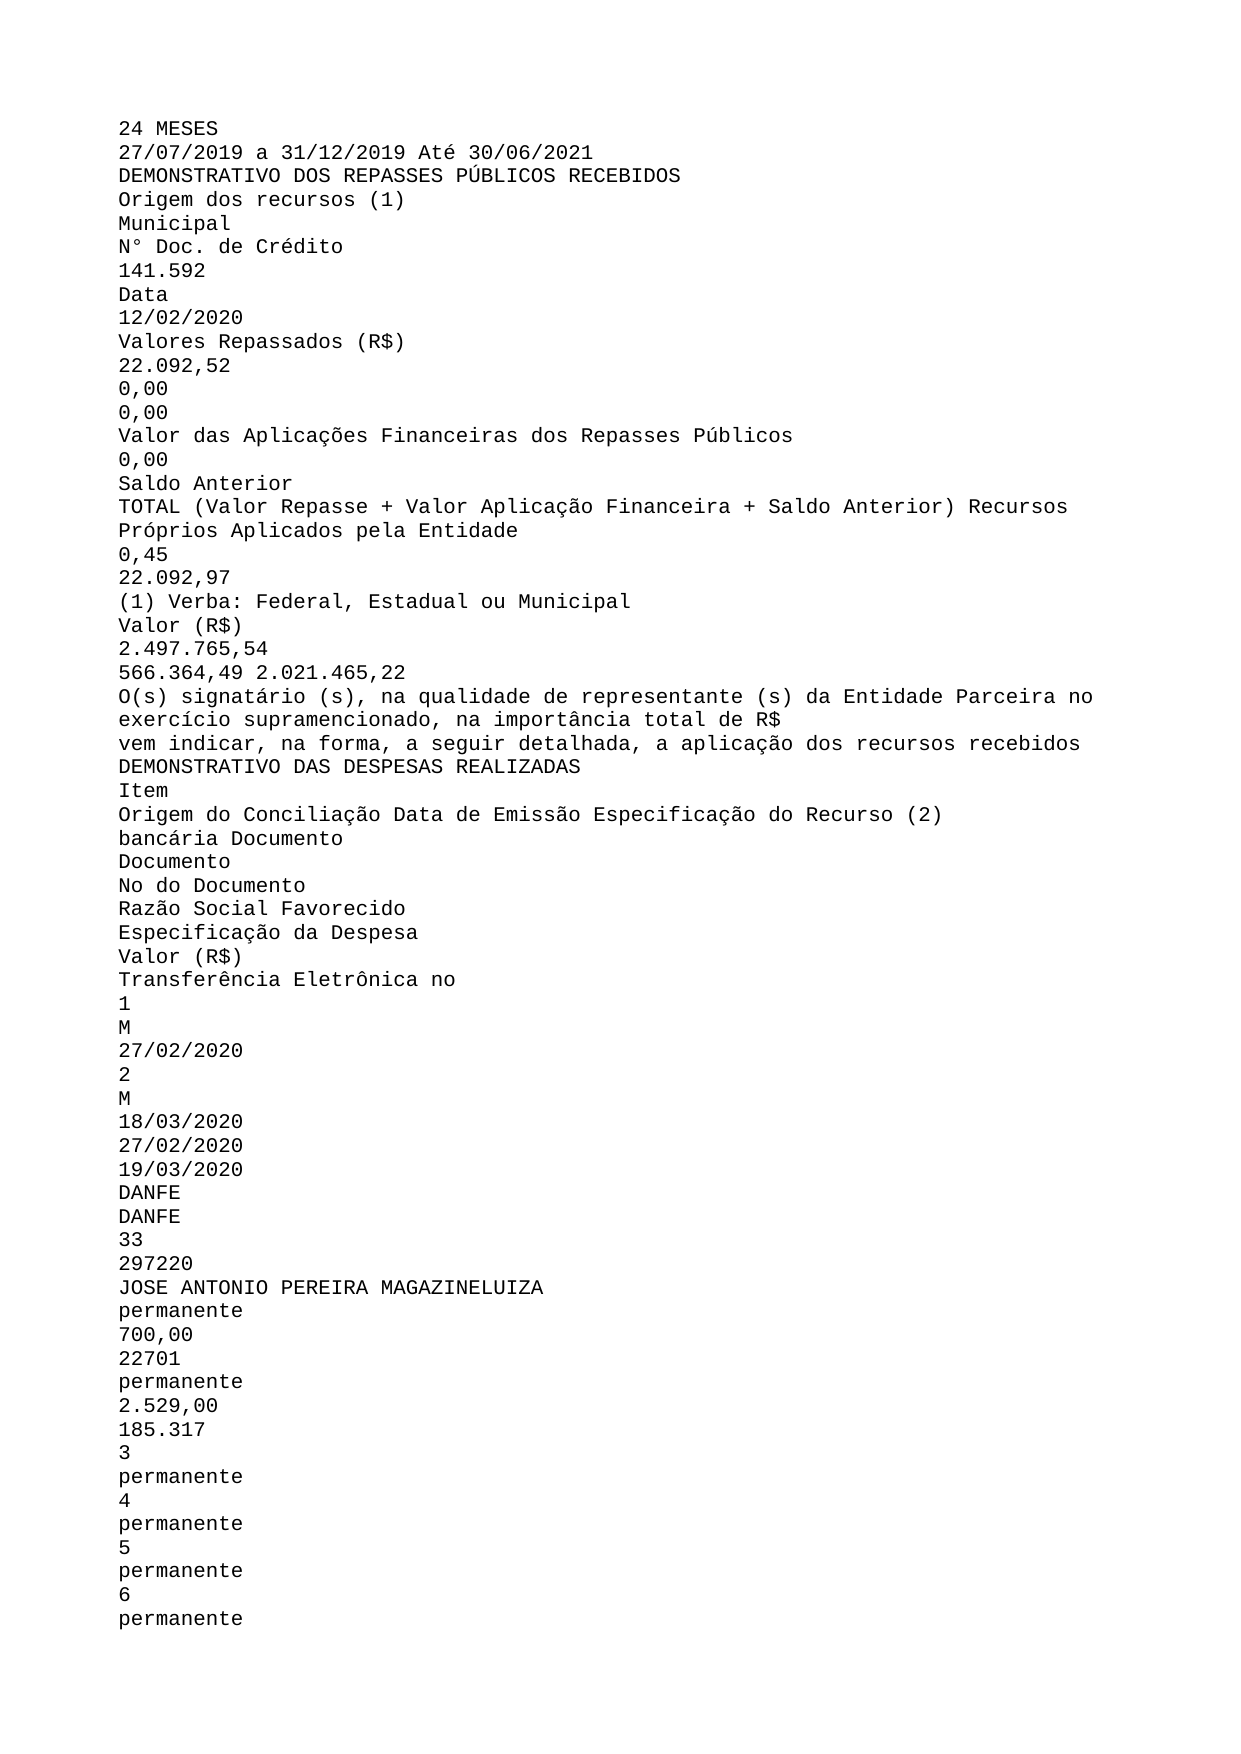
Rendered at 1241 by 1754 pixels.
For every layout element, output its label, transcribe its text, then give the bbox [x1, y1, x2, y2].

text Valor (R$) [118, 615, 1122, 638]
text Transferência Eletrônica no [118, 969, 1122, 993]
text Documento [118, 851, 1122, 875]
text 141.592 [118, 260, 1122, 284]
text DANFE [118, 1182, 1122, 1206]
text 2.529,00 [118, 1395, 1122, 1419]
text bancária Documento [118, 827, 1122, 851]
text 0,00 [118, 378, 1122, 402]
text 566.364,49 2.021.465,22 [118, 662, 1122, 686]
text Data [118, 284, 1122, 307]
text 0,00 [118, 402, 1122, 426]
text permanente [118, 1513, 1122, 1537]
text 3 [118, 1442, 1122, 1466]
text (1) Verba: Federal, Estadual ou Municipal [118, 591, 1122, 615]
text O(s) signatário (s), na qualidade de representante (s) da Entidade Parceira no exercício supramencionado, na importância total de R$ [118, 686, 1122, 733]
text permanente [118, 1608, 1122, 1631]
text permanente [118, 1466, 1122, 1489]
text 297220 [118, 1253, 1122, 1277]
text 2 [118, 1064, 1122, 1088]
text DEMONSTRATIVO DOS REPASSES PÚBLICOS RECEBIDOS [118, 165, 1122, 189]
text 4 [118, 1489, 1122, 1513]
text Origem do Conciliação Data de Emissão Especificação do Recurso (2) [118, 804, 1122, 827]
text Especificação da Despesa [118, 922, 1122, 946]
text No do Documento [118, 875, 1122, 898]
text Razão Social Favorecido [118, 898, 1122, 922]
text 185.317 [118, 1419, 1122, 1442]
text 700,00 [118, 1324, 1122, 1348]
text Valores Repassados (R$) [118, 331, 1122, 354]
text 24 MESES [118, 118, 1122, 142]
text M [118, 1017, 1122, 1040]
text 0,45 [118, 544, 1122, 567]
text Valor (R$) [118, 946, 1122, 969]
text 19/03/2020 [118, 1158, 1122, 1182]
text 27/07/2019 a 31/12/2019 Até 30/06/2021 [118, 142, 1122, 165]
text 27/02/2020 [118, 1135, 1122, 1158]
text permanente [118, 1561, 1122, 1584]
text vem indicar, na forma, a seguir detalhada, a aplicação dos recursos recebidos [118, 733, 1122, 757]
text 5 [118, 1537, 1122, 1561]
text 6 [118, 1584, 1122, 1608]
text 2.497.765,54 [118, 638, 1122, 662]
text 22701 [118, 1348, 1122, 1371]
text Item [118, 780, 1122, 804]
text Saldo Anterior [118, 473, 1122, 496]
text 18/03/2020 [118, 1111, 1122, 1135]
text 22.092,97 [118, 567, 1122, 591]
text 1 [118, 993, 1122, 1017]
text TOTAL (Valor Repasse + Valor Aplicação Financeira + Saldo Anterior) Recursos Próprios Aplicados pela Entidade [118, 496, 1122, 544]
text DANFE [118, 1206, 1122, 1229]
text permanente [118, 1371, 1122, 1395]
text 0,00 [118, 449, 1122, 473]
text Origem dos recursos (1) [118, 189, 1122, 213]
text permanente [118, 1300, 1122, 1324]
text 27/02/2020 [118, 1040, 1122, 1064]
text 22.092,52 [118, 354, 1122, 378]
text N° Doc. de Crédito [118, 236, 1122, 260]
text Municipal [118, 213, 1122, 236]
text Valor das Aplicações Financeiras dos Repasses Públicos [118, 426, 1122, 449]
text DEMONSTRATIVO DAS DESPESAS REALIZADAS [118, 757, 1122, 780]
text JOSE ANTONIO PEREIRA MAGAZINELUIZA [118, 1277, 1122, 1300]
text 12/02/2020 [118, 307, 1122, 331]
text 33 [118, 1229, 1122, 1253]
text M [118, 1088, 1122, 1111]
